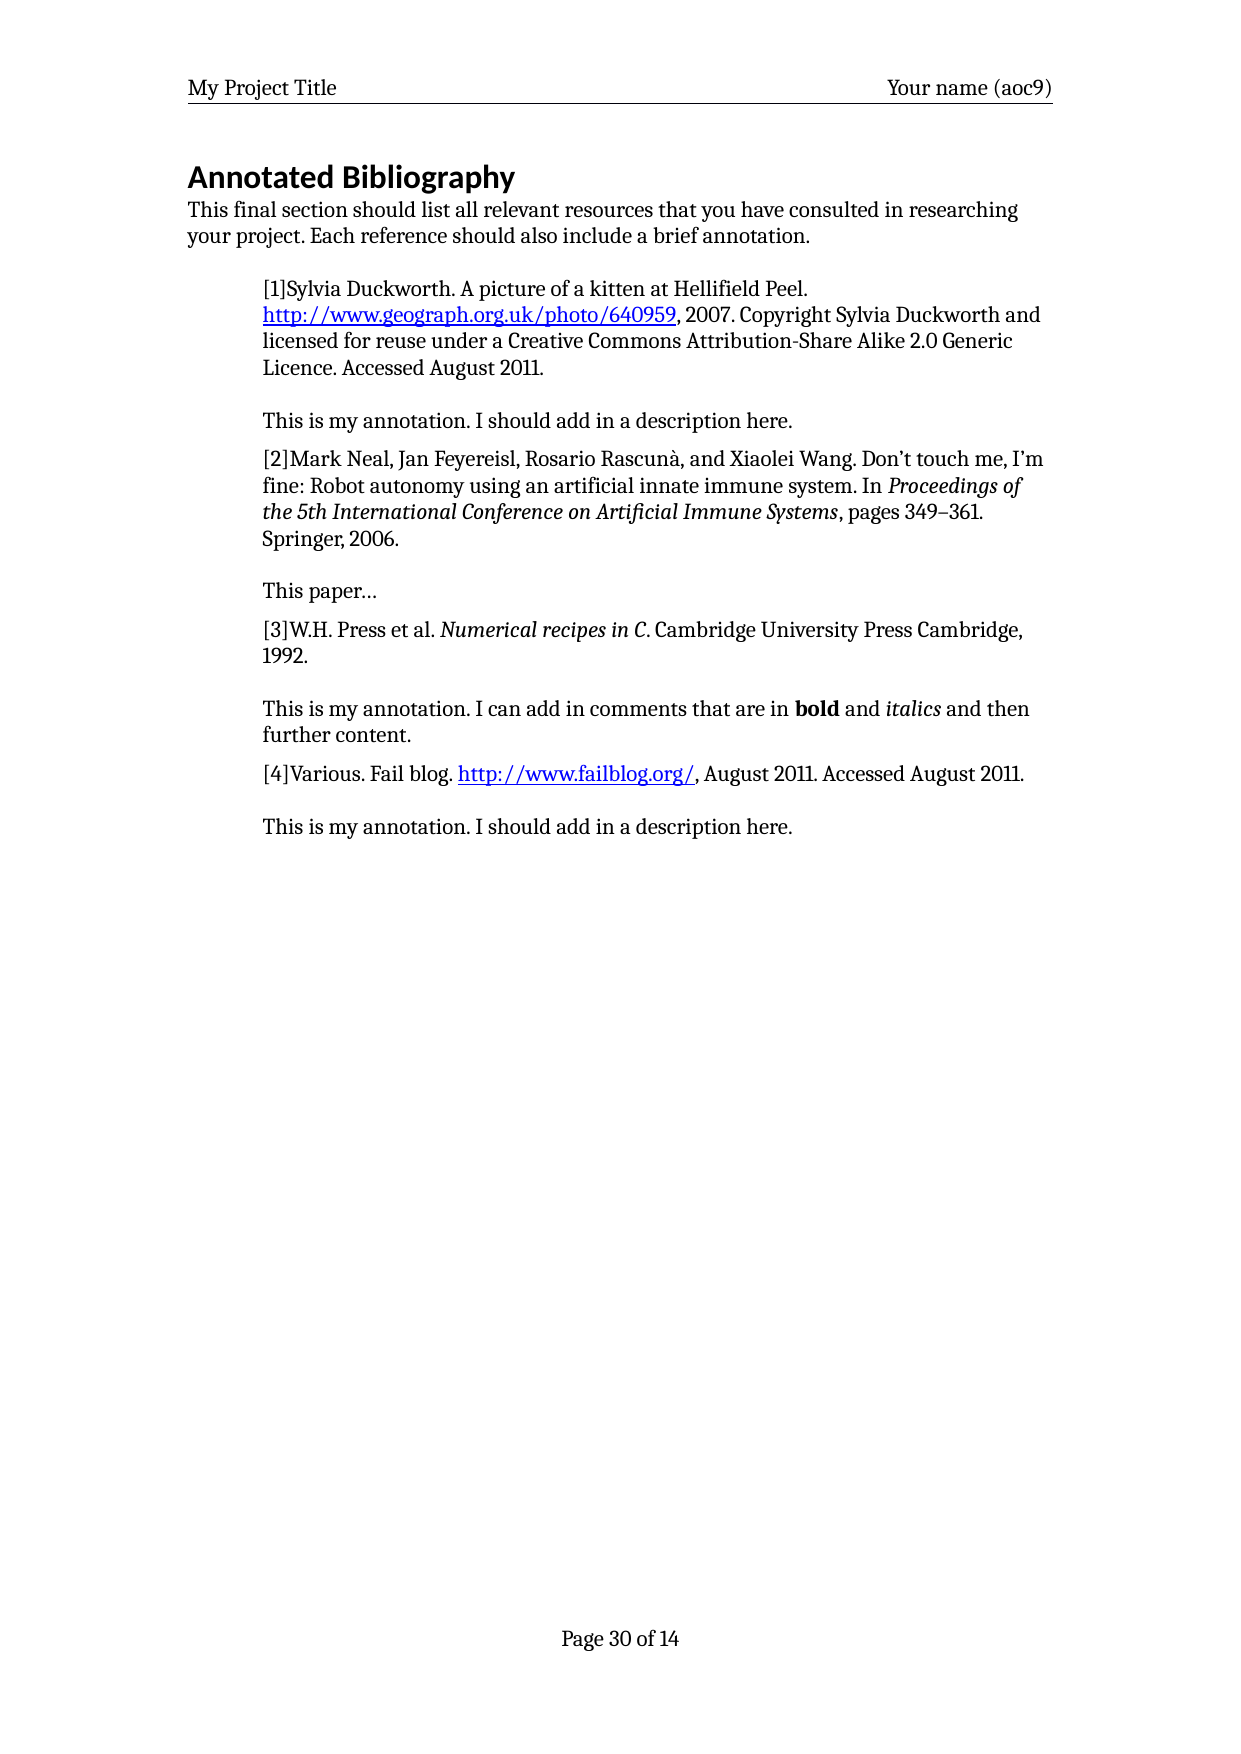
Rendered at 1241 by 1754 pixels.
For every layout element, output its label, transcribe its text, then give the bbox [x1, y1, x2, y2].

text This final section should list all relevant resources that you have consulted in researching your project. Each reference should also include a brief annotation. [187, 197, 1053, 249]
list Various. Fail blog. http://www.failblog.org/, August 2011. Accessed August 2011. This is my annotation. I should add in a description here. [262, 761, 1053, 840]
list W.H. Press et al. Numerical recipes in C. Cambridge University Press Cambridge, 1992. This is my annotation. I can add in comments that are in bold and italics and then further content. [262, 617, 1053, 749]
list Mark Neal, Jan Feyereisl, Rosario Rascunà, and Xiaolei Wang. Don’t touch me, I’m fine: Robot autonomy using an artificial innate immune system. In Proceedings of the 5th International Conference on Artificial Immune Systems, pages 349–361. Springer, 2006. This paper… [262, 446, 1053, 604]
subtitle Annotated Bibliography [187, 156, 1053, 197]
list Sylvia Duckworth. A picture of a kitten at Hellifield Peel. http://www.geograph.org.uk/photo/640959, 2007. Copyright Sylvia Duckworth and licensed for reuse under a Creative Commons Attribution-Share Alike 2.0 Generic Licence. Accessed August 2011. This is my annotation. I should add in a description here. [262, 276, 1053, 434]
